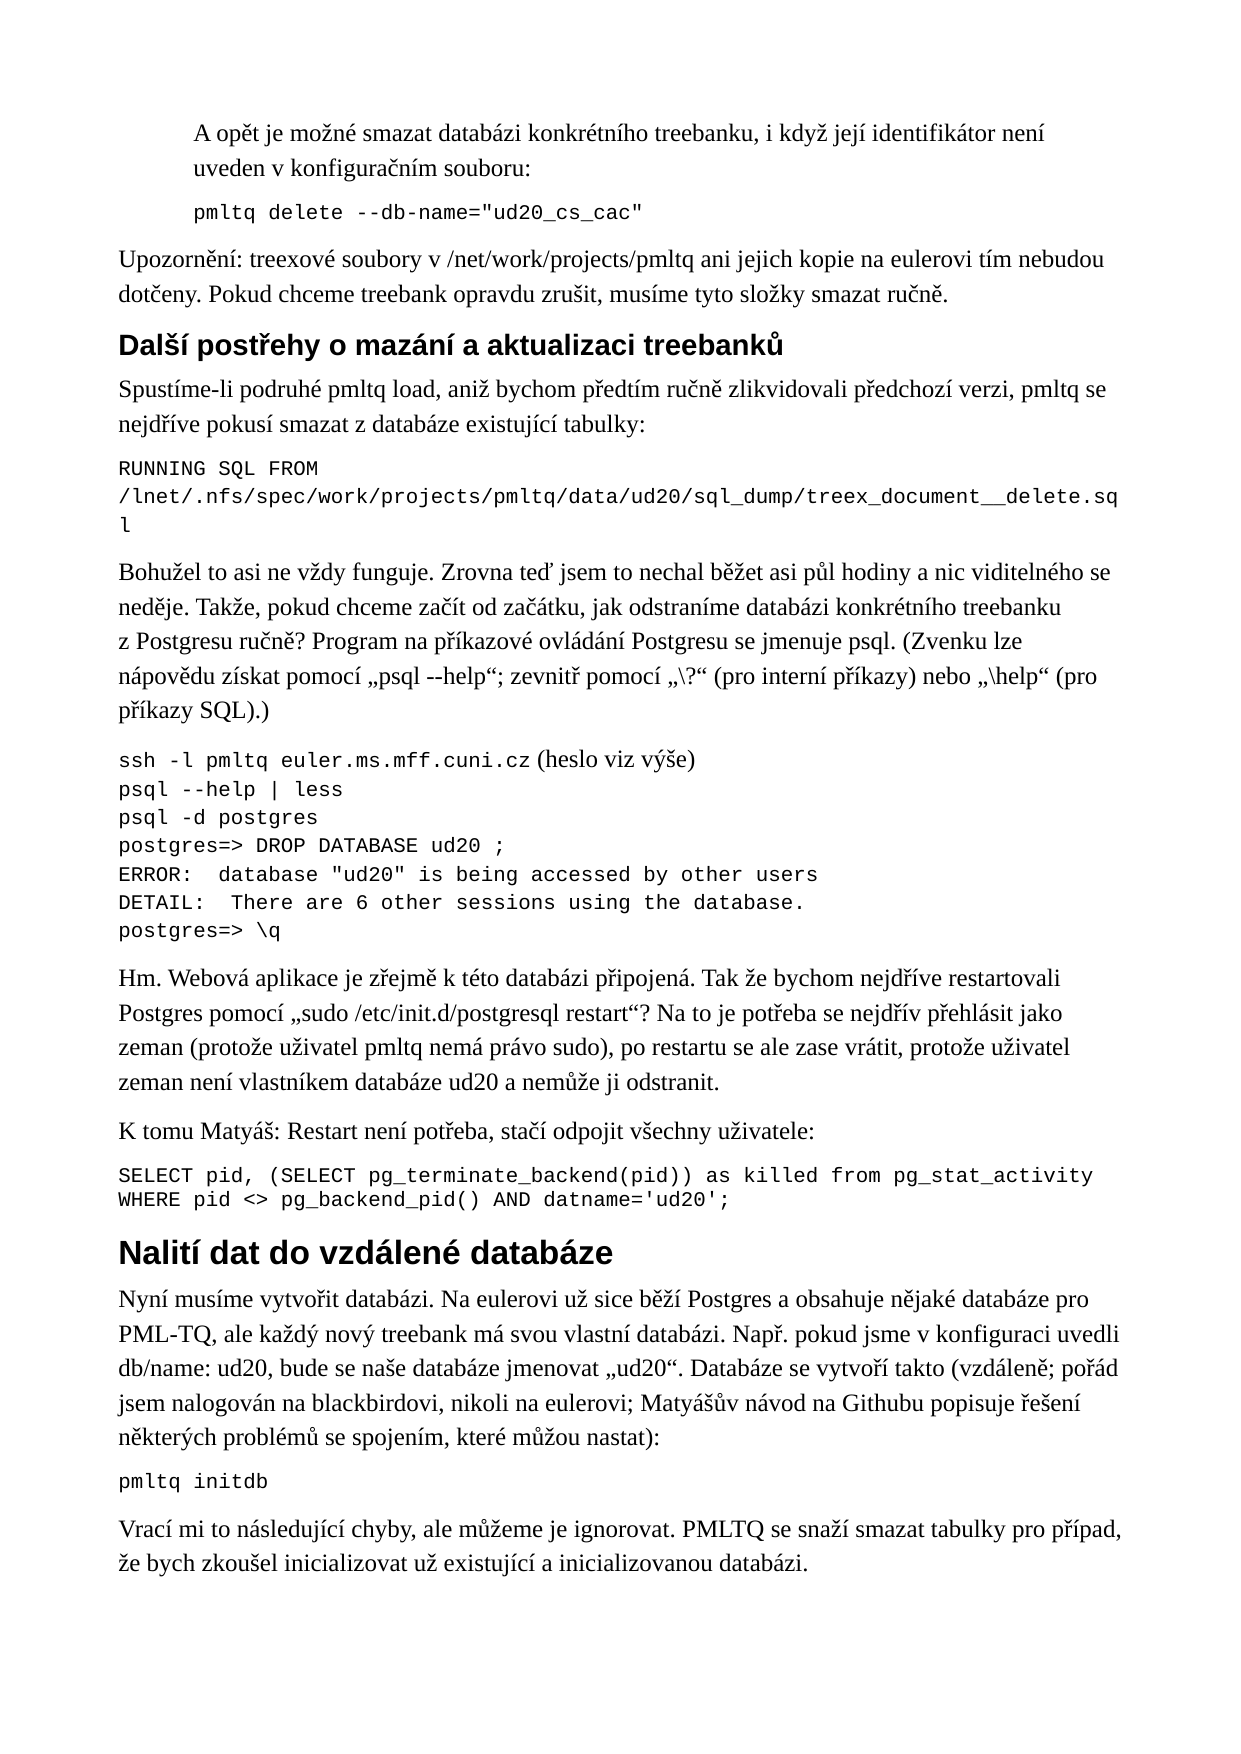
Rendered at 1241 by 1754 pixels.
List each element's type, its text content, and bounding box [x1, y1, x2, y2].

text K tomu Matyáš: Restart není potřeba, stačí odpojit všechny uživatele: [118, 1116, 1122, 1144]
text Spustíme-li podruhé pmltq load, aniž bychom předtím ručně zlikvidovali předchozí verzi, pmltq se nejdříve pokusí smazat z databáze existující tabulky: [118, 374, 1122, 438]
text Bohužel to asi ne vždy funguje. Zrovna teď jsem to nechal běžet asi půl hodiny a nic viditelného se neděje. Takže, pokud chceme začít od začátku, jak odstraníme databázi konkrétního treebanku z Postgresu ručně? Program na příkazové ovládání Postgresu se jmenuje psql. (Zvenku lze nápovědu získat pomocí „psql --help“; zevnitř pomocí „\?“ (pro interní příkazy) nebo „\help“ (pro příkazy SQL).) [118, 557, 1122, 724]
text SELECT pid, (SELECT pg_terminate_backend(pid)) as killed from pg_stat_activity WHERE pid <> pg_backend_pid() AND datname='ud20'; [118, 1165, 1122, 1212]
text Upozornění: treexové soubory v /net/work/projects/pmltq ani jejich kopie na eulerovi tím nebudou dotčeny. Pokud chceme treebank opravdu zrušit, musíme tyto složky smazat ručně. [118, 244, 1122, 308]
text A opět je možné smazat databázi konkrétního treebanku, i když její identifikátor není uveden v konfiguračním souboru: [193, 118, 1122, 181]
text Nyní musíme vytvořit databázi. Na eulerovi už sice běží Postgres a obsahuje nějaké databáze pro PML-TQ, ale každý nový treebank má svou vlastní databázi. Např. pokud jsme v konfiguraci uvedli db/name: ud20, bude se naše databáze jmenovat „ud20“. Databáze se vytvoří takto (vzdáleně; pořád jsem nalogován na blackbirdovi, nikoli na eulerovi; Matyášův návod na Githubu popisuje řešení některých problémů se spojením, které můžou nastat): [118, 1284, 1122, 1451]
text Vrací mi to následující chyby, ale můžeme je ignorovat. PMLTQ se snaží smazat tabulky pro případ, že bych zkoušel inicializovat už existující a inicializovanou databázi. [118, 1514, 1122, 1577]
text pmltq initdb [118, 1471, 1122, 1495]
text Hm. Webová aplikace je zřejmě k této databázi připojená. Tak že bychom nejdříve restartovali Postgres pomocí „sudo /etc/init.d/postgresql restart“? Na to je potřeba se nejdřív přehlásit jako zeman (protože uživatel pmltq nemá právo sudo), po restartu se ale zase vrátit, protože uživatel zeman není vlastníkem databáze ud20 a nemůže ji odstranit. [118, 963, 1122, 1096]
text pmltq delete --db-name="ud20_cs_cac" [193, 202, 1122, 225]
text RUNNING SQL FROM /lnet/.nfs/spec/work/projects/pmltq/data/ud20/sql_dump/treex_document__delete.sql [118, 458, 1122, 538]
subtitle Nalití dat do vzdálené databáze [118, 1233, 1122, 1272]
subtitle Další postřehy o mazání a aktualizaci treebanků [118, 328, 1122, 362]
text ssh -l pmltq euler.ms.mff.cuni.cz (heslo viz výše) psql --help | less psql -d postgres postgres=> DROP DATABASE ud20 ; ERROR: database "ud20" is being accessed by other users DETAIL: There are 6 other sessions using the database. postgres=> \q [118, 744, 1122, 944]
